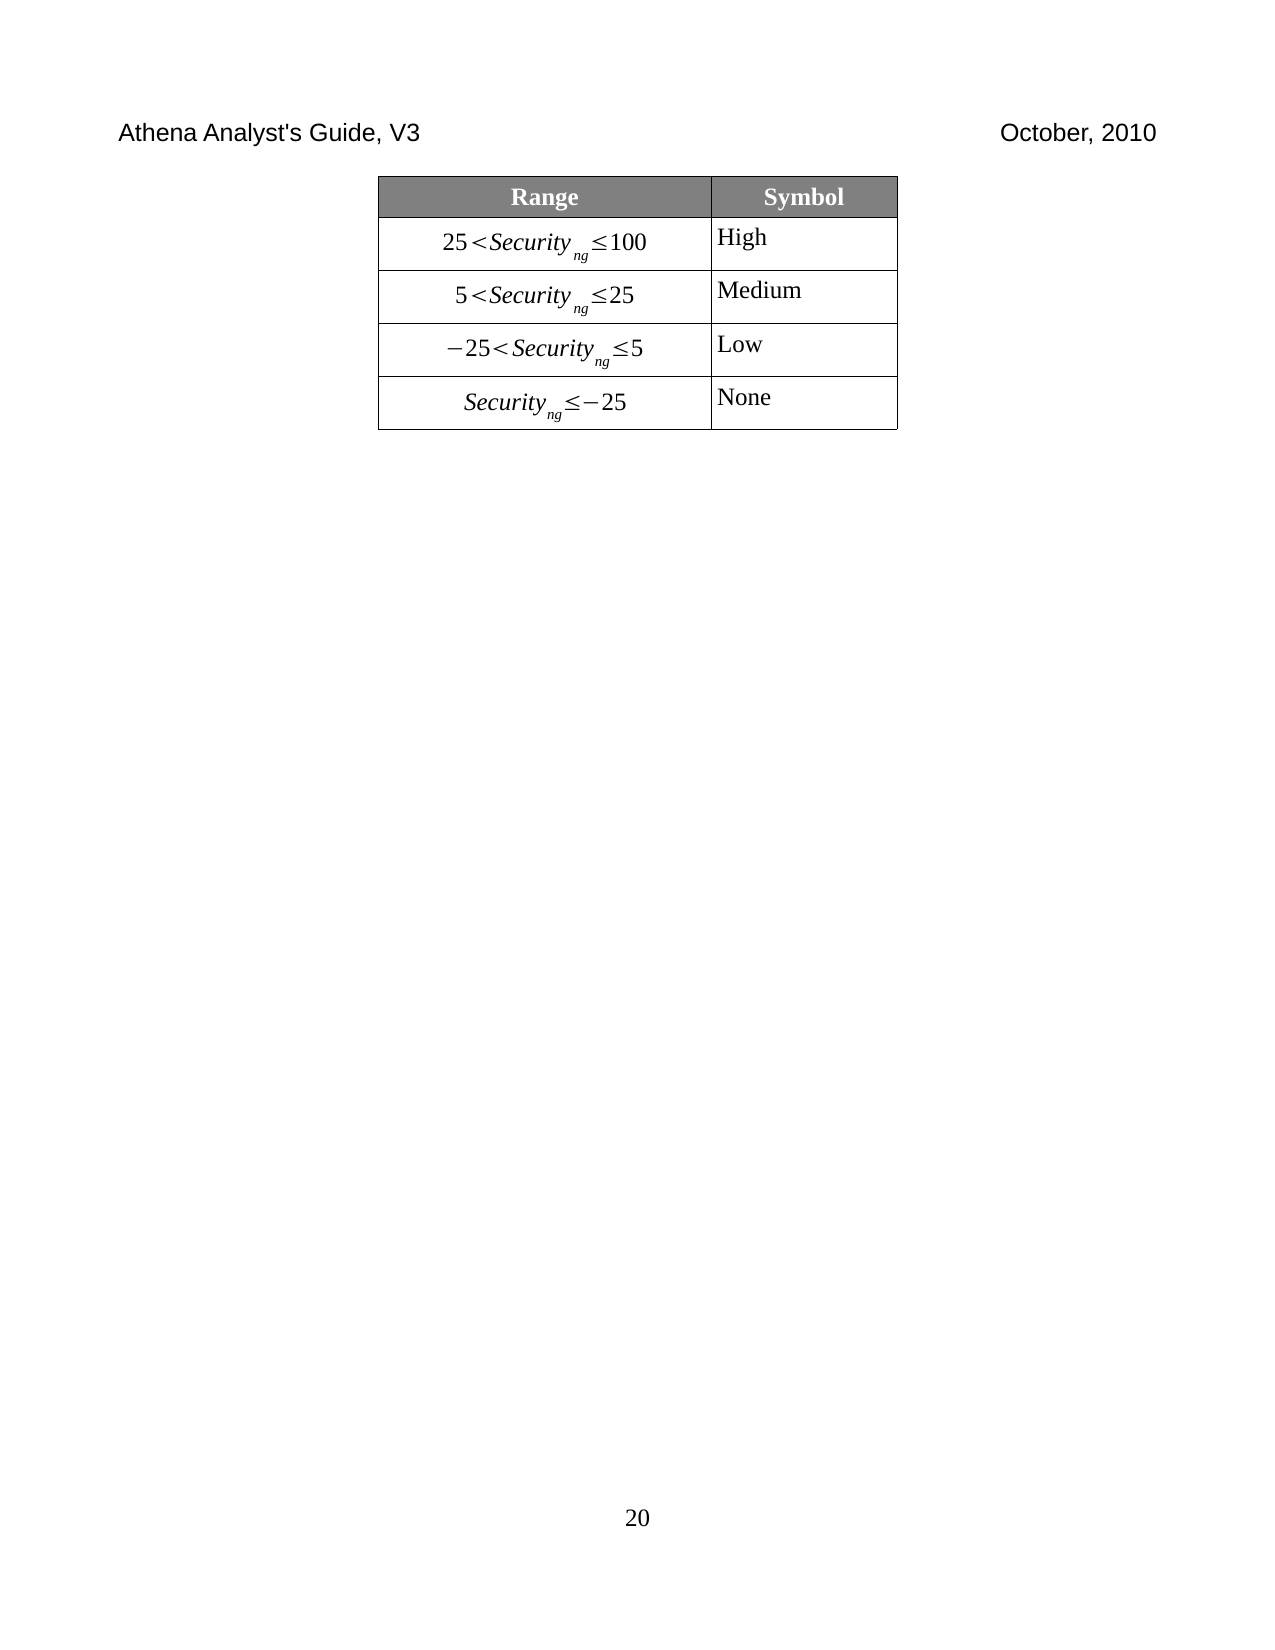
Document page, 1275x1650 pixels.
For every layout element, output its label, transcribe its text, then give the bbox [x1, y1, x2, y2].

table_cell Medium [712, 271, 897, 323]
table_cell Low [712, 324, 897, 376]
table_cell [379, 218, 711, 270]
table_header Range [379, 177, 711, 217]
table_cell [379, 271, 711, 323]
table_header Symbol [712, 177, 897, 217]
table_cell [379, 324, 711, 376]
table_cell None [712, 377, 897, 429]
table_cell [379, 377, 711, 429]
table_cell High [712, 218, 897, 270]
